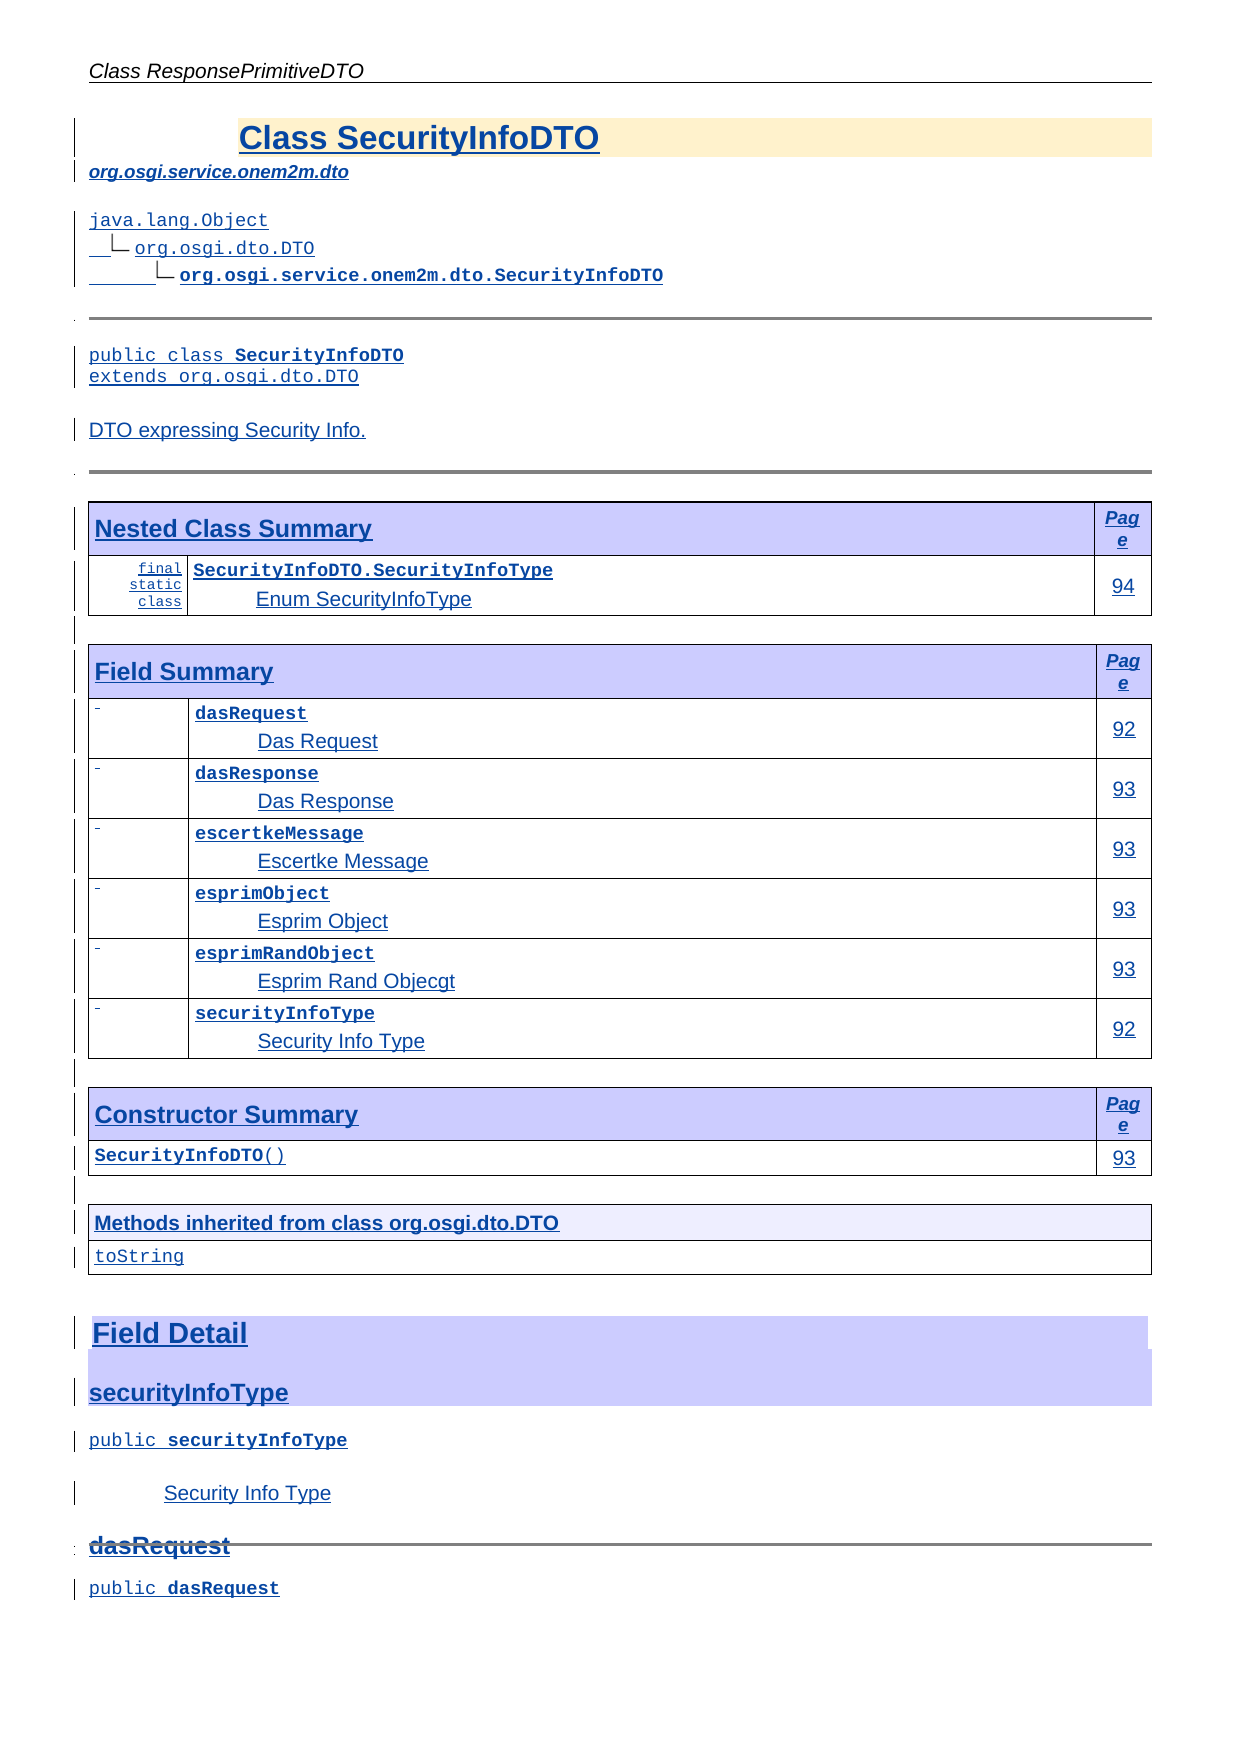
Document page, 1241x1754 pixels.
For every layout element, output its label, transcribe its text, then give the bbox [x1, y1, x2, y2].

table_cell 93 [1095, 556, 1151, 615]
text Security Info Type [163, 1481, 1152, 1505]
table_cell [89, 939, 188, 998]
table_cell securityInfoType Security Info Type [189, 999, 1096, 1058]
table_cell 91 [1097, 699, 1151, 758]
text java.lang.Object [88, 211, 1152, 232]
table_header Constructor Summary [89, 1088, 1096, 1140]
table_cell escertkeMessage Escertke Message [189, 819, 1096, 878]
table_cell dasResponse Das Response [189, 759, 1096, 818]
table_cell SecurityInfoDTO.SecurityInfoType Enum SecurityInfoType [188, 556, 1094, 615]
subtitle Class SecurityInfoDTO [238, 118, 1152, 157]
text public class SecurityInfoDTO [88, 346, 1152, 367]
picture [156, 260, 180, 282]
table_header Page [1095, 503, 1151, 555]
text extends org.osgi.dto.DTO [88, 367, 1152, 388]
table_header Field Summary [89, 645, 1096, 698]
table_cell [89, 759, 188, 818]
table_cell esprimRandObject Esprim Rand Objecgt [189, 939, 1096, 998]
text org.osgi.service.onem2m.dto [88, 160, 1152, 182]
table_cell toString [89, 1241, 1151, 1273]
text public dasRequest [88, 1579, 1152, 1600]
subtitle Field Detail [92, 1316, 1148, 1349]
table_cell [89, 879, 188, 938]
table_cell [89, 699, 188, 758]
table_cell 92 [1097, 819, 1151, 878]
table_cell [89, 819, 188, 878]
table_cell 91 [1097, 999, 1151, 1058]
subtitle securityInfoType [88, 1378, 1152, 1406]
text DTO expressing Security Info. [88, 417, 1152, 441]
text org.osgi.dto.DTO [88, 232, 1152, 260]
table_cell esprimObject Esprim Object [189, 879, 1096, 938]
text org.osgi.service.onem2m.dto.SecurityInfoDTO [88, 260, 1152, 287]
table_cell dasRequest Das Request [189, 699, 1096, 758]
table_cell 92 [1097, 879, 1151, 938]
table_cell [89, 999, 188, 1058]
table_cell 92 [1097, 1141, 1151, 1175]
table_header Page [1097, 645, 1151, 698]
picture [111, 232, 135, 255]
table_header Page [1097, 1088, 1151, 1140]
table_cell 92 [1097, 939, 1151, 998]
table_cell SecurityInfoDTO() [89, 1141, 1096, 1175]
text public securityInfoType [88, 1431, 1152, 1452]
table_cell 92 [1097, 759, 1151, 818]
table_cell final static class [89, 556, 187, 615]
table_header Methods inherited from class org.osgi.dto.DTO [89, 1205, 1151, 1240]
table_header Nested Class Summary [89, 503, 1094, 555]
